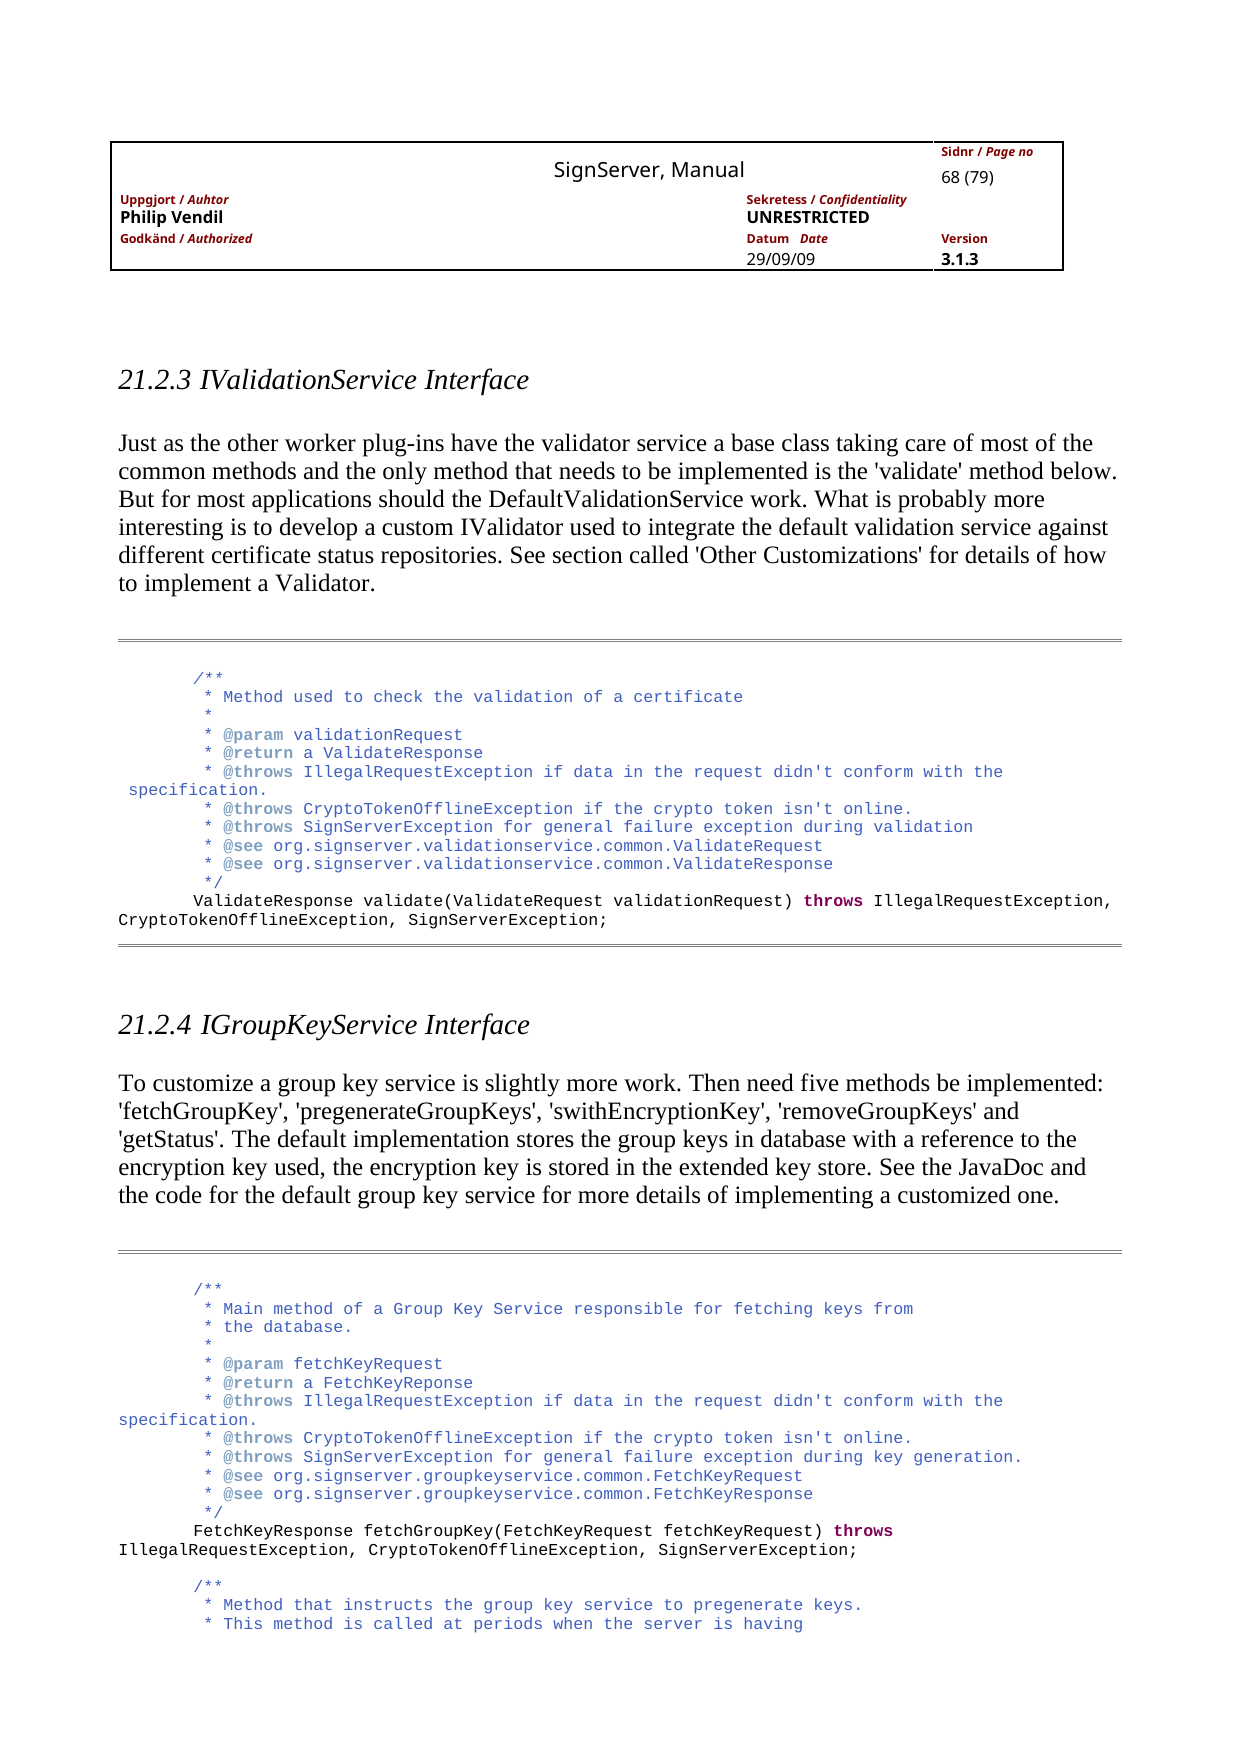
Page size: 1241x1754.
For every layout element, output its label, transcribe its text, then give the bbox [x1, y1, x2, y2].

text /** [118, 1579, 1122, 1597]
text */ [118, 1504, 1122, 1523]
text Just as the other worker plug-ins have the validator service a base class taking care of most of the common methods and the only method that needs to be implemented is the 'validate' method below. But for most applications should the DefaultValidationService work. What is probably more interesting is to develop a custom IValidator used to integrate the default validation service against different certificate status repositories. See section called 'Other Customizations' for details of how to implement a Validator. [118, 429, 1122, 597]
text * @see org.signserver.groupkeyservice.common.FetchKeyRequest [118, 1467, 1122, 1486]
text FetchKeyResponse fetchGroupKey(FetchKeyRequest fetchKeyRequest) throws IllegalRequestException, CryptoTokenOfflineException, SignServerException; [118, 1523, 1122, 1560]
text * [118, 708, 1122, 726]
text * This method is called at periods when the server is having [118, 1616, 1122, 1634]
text specification. [118, 782, 1122, 801]
text * @throws SignServerException for general failure exception during key generation. [118, 1449, 1122, 1467]
text * Method that instructs the group key service to pregenerate keys. [118, 1597, 1122, 1616]
text * @throws IllegalRequestException if data in the request didn't conform with the [118, 763, 1122, 782]
text * @param fetchKeyRequest [118, 1356, 1122, 1375]
text /** [118, 1282, 1122, 1301]
text * @throws CryptoTokenOfflineException if the crypto token isn't online. [118, 1430, 1122, 1449]
text /** [118, 671, 1122, 689]
text * @throws CryptoTokenOfflineException if the crypto token isn't online. [118, 801, 1122, 819]
text * @see org.signserver.validationservice.common.ValidateResponse [118, 856, 1122, 875]
text * Main method of a Group Key Service responsible for fetching keys from [118, 1301, 1122, 1319]
subtitle IValidationService Interface [118, 363, 1122, 397]
text * @see org.signserver.validationservice.common.ValidateRequest [118, 838, 1122, 856]
subtitle IGroupKeyService Interface [118, 1008, 1122, 1041]
text * @return a ValidateResponse [118, 745, 1122, 763]
text * @throws IllegalRequestException if data in the request didn't conform with the specification. [118, 1393, 1122, 1430]
text * [118, 1338, 1122, 1356]
text * the database. [118, 1319, 1122, 1338]
text * Method used to check the validation of a certificate [118, 689, 1122, 708]
text * @param validationRequest [118, 726, 1122, 745]
text ValidateResponse validate(ValidateRequest validationRequest) throws IllegalRequestException, CryptoTokenOfflineException, SignServerException; [118, 893, 1122, 930]
text To customize a group key service is slightly more work. Then need five methods be implemented: 'fetchGroupKey', 'pregenerateGroupKeys', 'swithEncryptionKey', 'removeGroupKeys' and 'getStatus'. The default implementation stores the group keys in database with a reference to the encryption key used, the encryption key is stored in the extended key store. See the JavaDoc and the code for the default group key service for more details of implementing a customized one. [118, 1069, 1122, 1209]
text * @return a FetchKeyReponse [118, 1375, 1122, 1393]
text */ [118, 875, 1122, 893]
text * @throws SignServerException for general failure exception during validation [118, 819, 1122, 838]
text * @see org.signserver.groupkeyservice.common.FetchKeyResponse [118, 1486, 1122, 1504]
